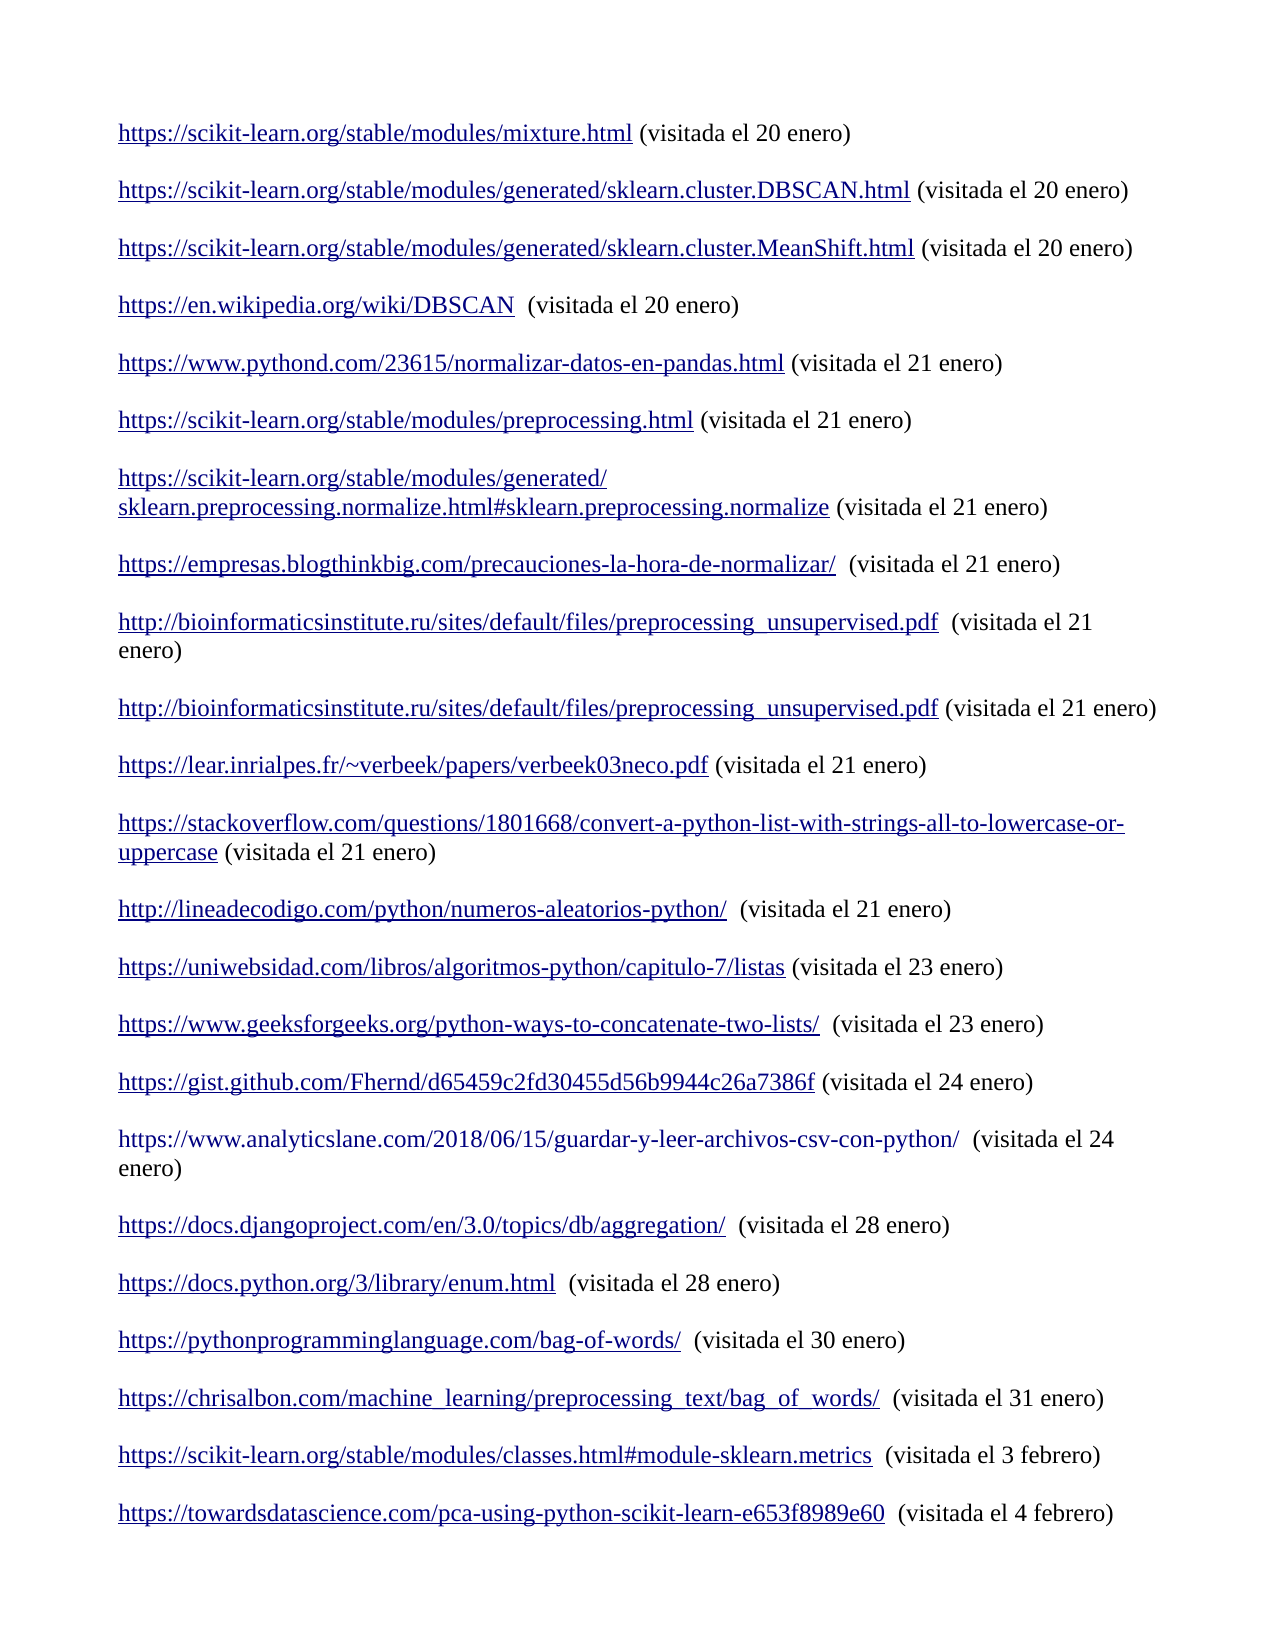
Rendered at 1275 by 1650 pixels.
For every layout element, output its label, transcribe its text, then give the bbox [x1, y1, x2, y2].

text https://empresas.blogthinkbig.com/precauciones-la-hora-de-normalizar/ (visitada el 21 enero) [118, 549, 1157, 578]
text https://stackoverflow.com/questions/1801668/convert-a-python-list-with-strings-all-to-lowercase-or-uppercase (visitada el 21 enero) [118, 808, 1157, 866]
text https://chrisalbon.com/machine_learning/preprocessing_text/bag_of_words/ (visitada el 31 enero) [118, 1383, 1157, 1412]
text https://pythonprogramminglanguage.com/bag-of-words/ (visitada el 30 enero) [118, 1326, 1157, 1354]
text https://www.analyticslane.com/2018/06/15/guardar-y-leer-archivos-csv-con-python/ (visitada el 24 enero) [118, 1124, 1157, 1182]
text http://bioinformaticsinstitute.ru/sites/default/files/preprocessing_unsupervised.pdf (visitada el 21 enero) [118, 693, 1157, 722]
text https://docs.djangoproject.com/en/3.0/topics/db/aggregation/ (visitada el 28 enero) [118, 1211, 1157, 1239]
text https://docs.python.org/3/library/enum.html (visitada el 28 enero) [118, 1268, 1157, 1297]
text https://towardsdatascience.com/pca-using-python-scikit-learn-e653f8989e60 (visitada el 4 febrero) [118, 1498, 1157, 1527]
text https://gist.github.com/Fhernd/d65459c2fd30455d56b9944c26a7386f (visitada el 24 enero) [118, 1067, 1157, 1096]
text https://scikit-learn.org/stable/modules/classes.html#module-sklearn.metrics (visitada el 3 febrero) [118, 1441, 1157, 1469]
text http://lineadecodigo.com/python/numeros-aleatorios-python/ (visitada el 21 enero) [118, 894, 1157, 923]
text https://scikit-learn.org/stable/modules/preprocessing.html (visitada el 21 enero) [118, 406, 1157, 434]
text https://scikit-learn.org/stable/modules/generated/sklearn.preprocessing.normalize.html#sklearn.preprocessing.normalize (visitada el 21 enero) [118, 463, 1157, 521]
text https://scikit-learn.org/stable/modules/generated/sklearn.cluster.MeanShift.html (visitada el 20 enero) [118, 233, 1157, 262]
text https://scikit-learn.org/stable/modules/mixture.html (visitada el 20 enero) [118, 118, 1157, 147]
text https://www.pythond.com/23615/normalizar-datos-en-pandas.html (visitada el 21 enero) [118, 348, 1157, 377]
text https://scikit-learn.org/stable/modules/generated/sklearn.cluster.DBSCAN.html (visitada el 20 enero) [118, 176, 1157, 204]
text https://lear.inrialpes.fr/~verbeek/papers/verbeek03neco.pdf (visitada el 21 enero) [118, 751, 1157, 779]
text http://bioinformaticsinstitute.ru/sites/default/files/preprocessing_unsupervised.pdf (visitada el 21 enero) [118, 607, 1157, 664]
text https://uniwebsidad.com/libros/algoritmos-python/capitulo-7/listas (visitada el 23 enero) [118, 952, 1157, 981]
text https://en.wikipedia.org/wiki/DBSCAN (visitada el 20 enero) [118, 291, 1157, 319]
text https://www.geeksforgeeks.org/python-ways-to-concatenate-two-lists/ (visitada el 23 enero) [118, 1009, 1157, 1038]
